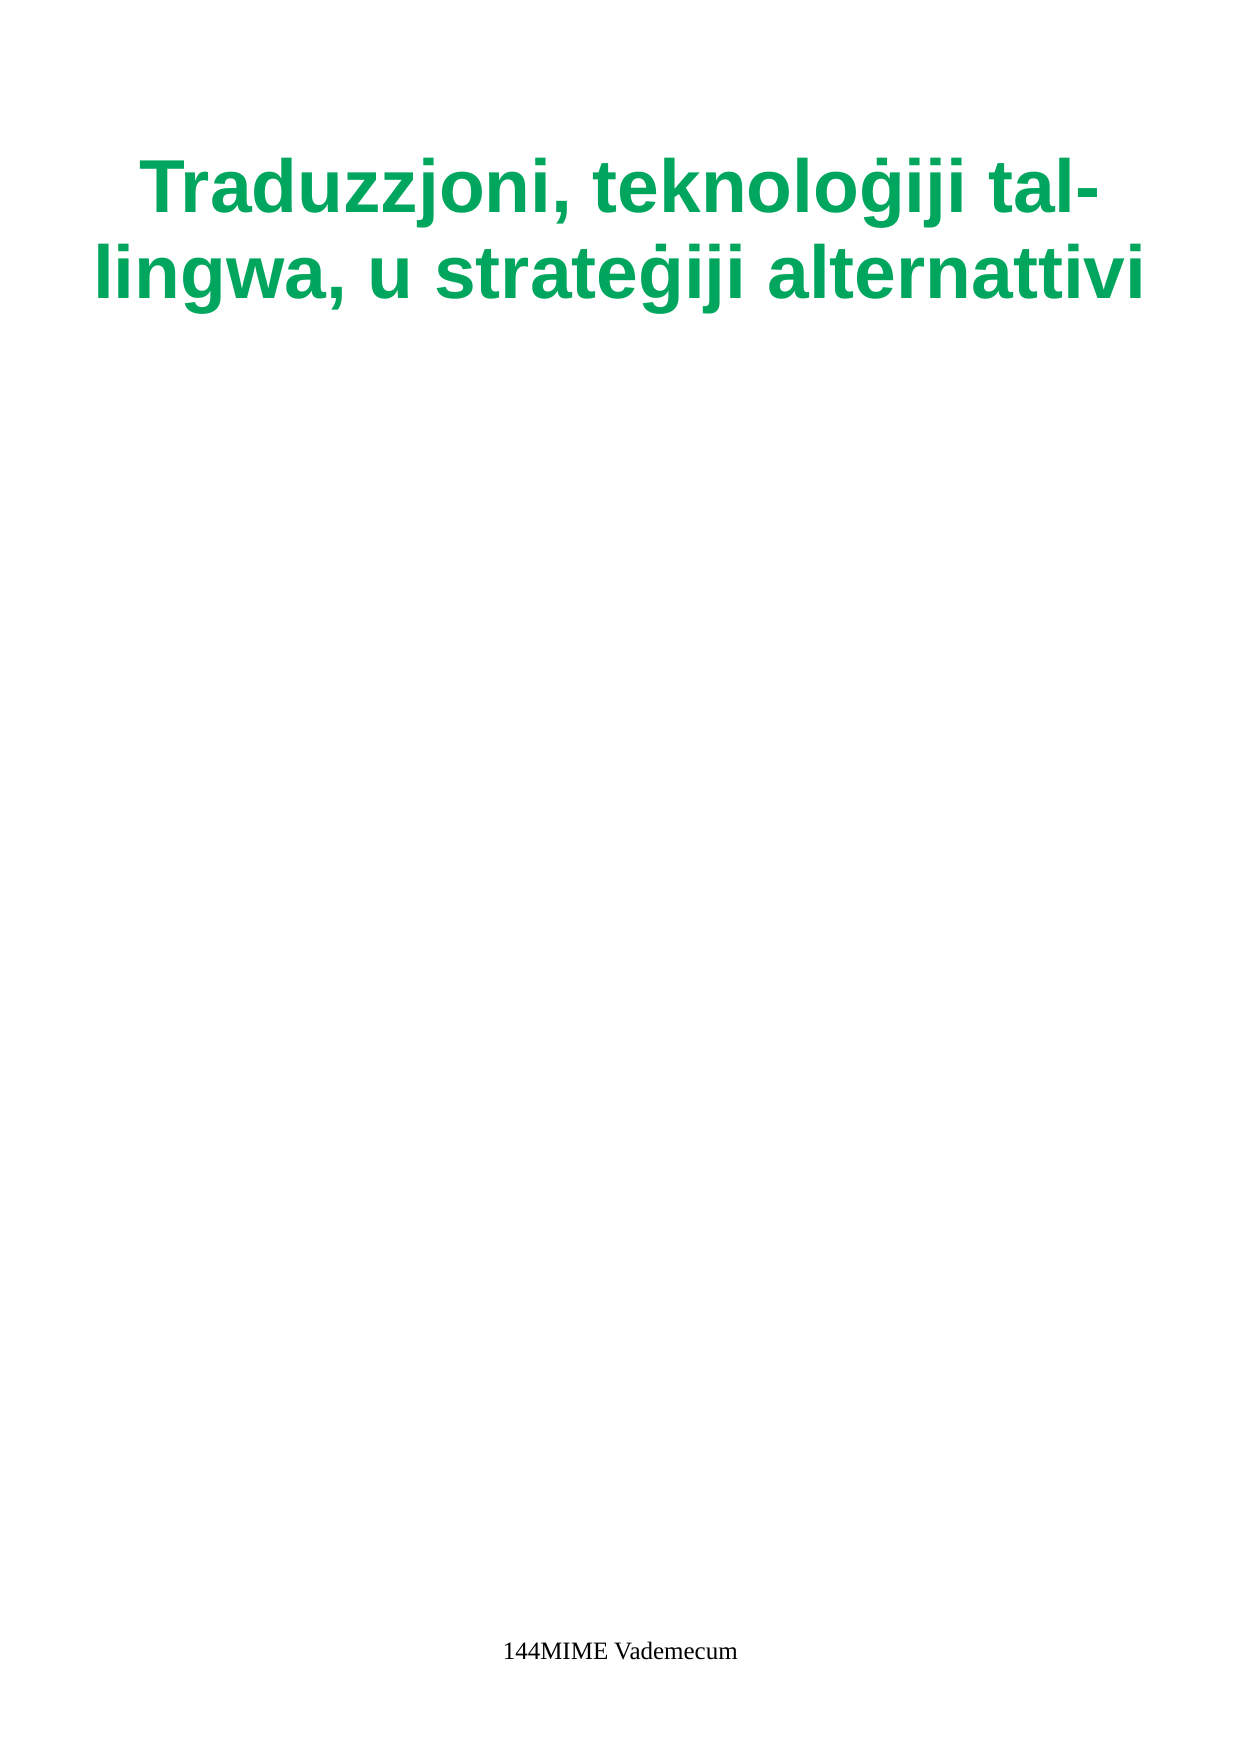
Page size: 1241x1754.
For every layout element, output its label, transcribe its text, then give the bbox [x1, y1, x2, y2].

title Traduzzjoni, teknoloġiji tal-lingwa, u strateġiji alternattivi [88, 142, 1152, 315]
